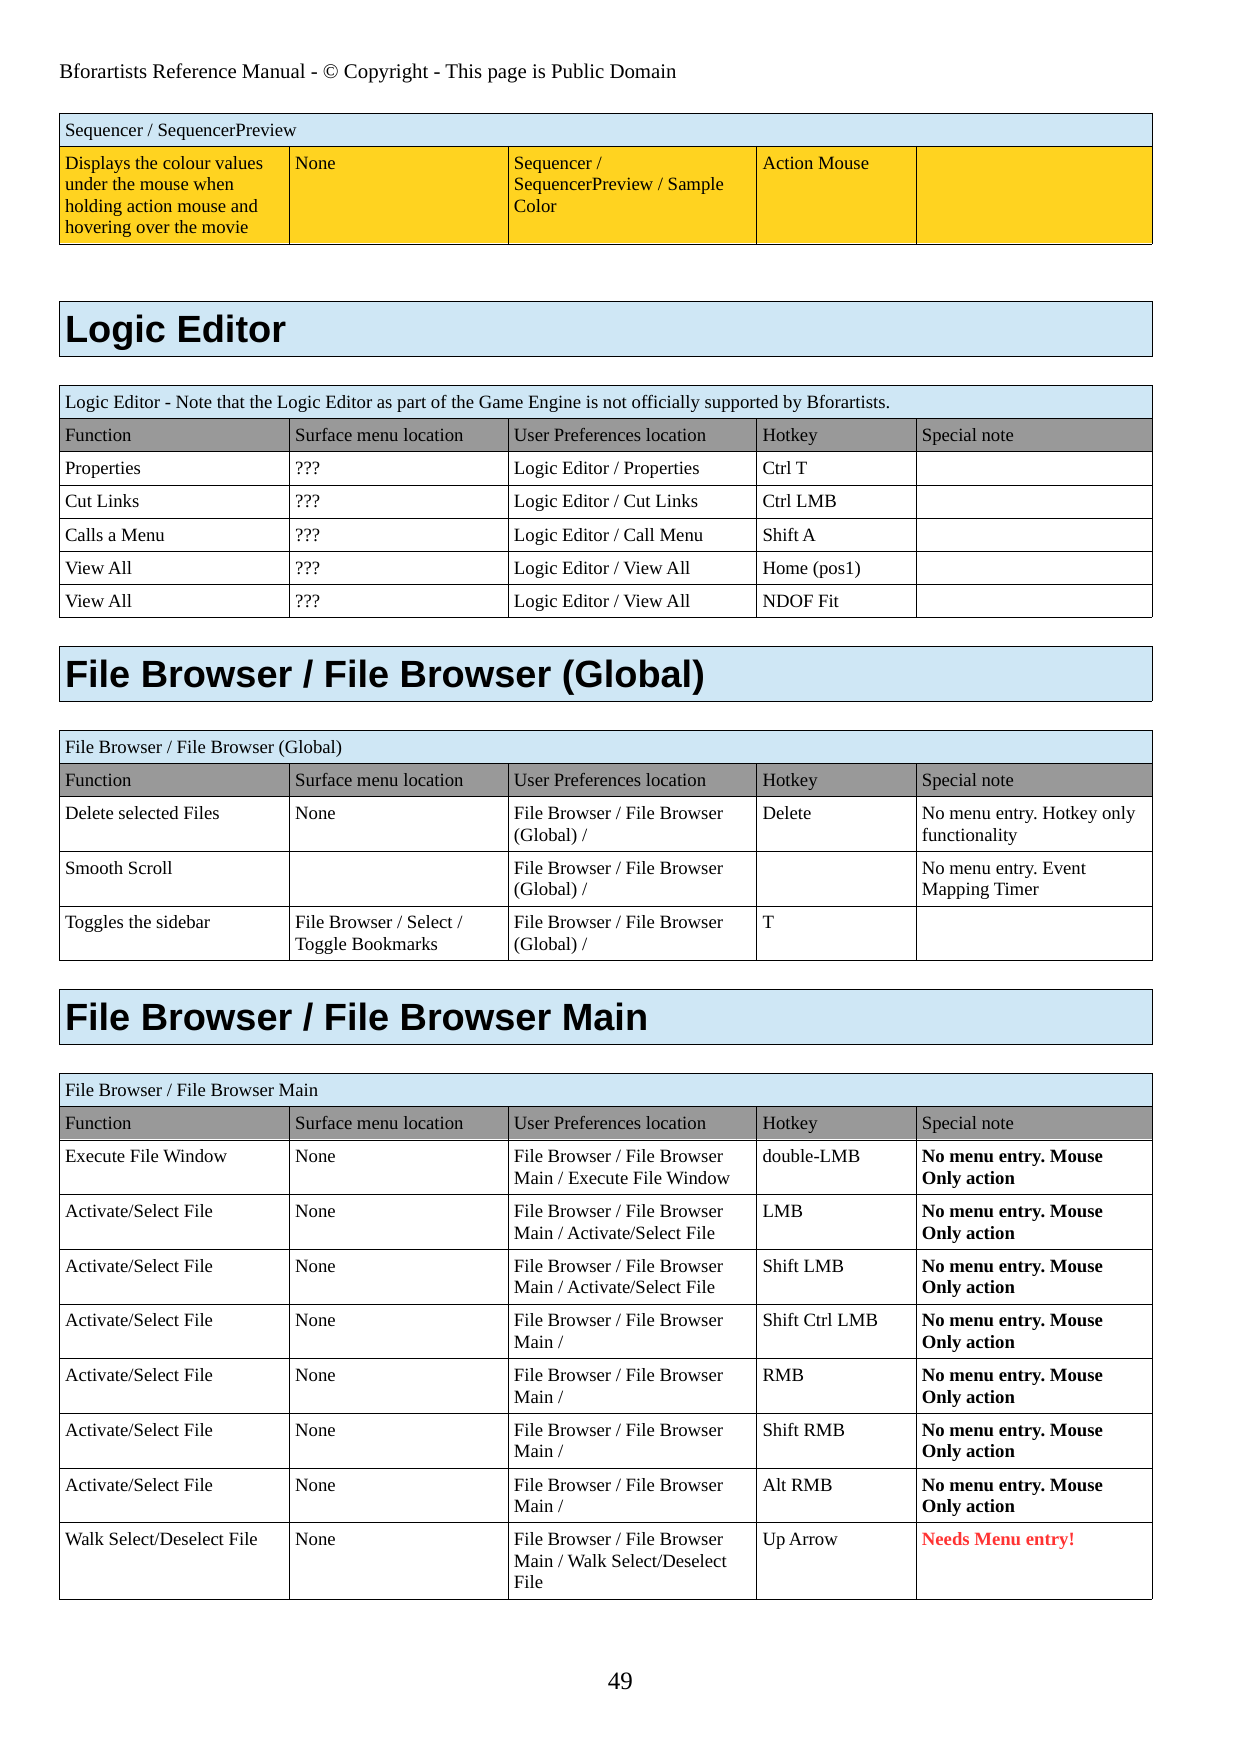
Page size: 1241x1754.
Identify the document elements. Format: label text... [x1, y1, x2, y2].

table_cell Logic Editor / Cut Links [509, 486, 756, 518]
table_cell Needs Menu entry! [917, 1523, 1152, 1598]
table_cell [290, 852, 508, 906]
table_cell No menu entry. Hotkey only functionality [917, 797, 1152, 851]
table_cell Hotkey [757, 1107, 916, 1139]
table_cell [917, 519, 1152, 551]
table_cell None [290, 147, 508, 243]
table_cell Function [60, 419, 289, 451]
table_cell No menu entry. Mouse Only action [917, 1414, 1152, 1468]
table_cell None [290, 1195, 508, 1249]
table_cell Sequencer / SequencerPreview / Sample Color [509, 147, 756, 243]
table_cell None [290, 797, 508, 851]
table_cell Hotkey [757, 764, 916, 796]
table_cell Logic Editor / Call Menu [509, 519, 756, 551]
table_cell Home (pos1) [757, 552, 916, 584]
table_cell Function [60, 1107, 289, 1139]
table_cell None [290, 1523, 508, 1598]
table_cell Special note [917, 764, 1152, 796]
table_cell T [757, 907, 916, 960]
table_cell Delete [757, 797, 916, 851]
table_cell Logic Editor / View All [509, 552, 756, 584]
table_cell [917, 585, 1152, 617]
table_cell Activate/Select File [60, 1250, 289, 1303]
table_cell Activate/Select File [60, 1305, 289, 1358]
table_cell Calls a Menu [60, 519, 289, 551]
table_cell Shift LMB [757, 1250, 916, 1303]
table_cell Activate/Select File [60, 1414, 289, 1468]
table_header File Browser / File Browser Main [60, 1074, 1152, 1106]
table_header File Browser / File Browser (Global) [60, 731, 1152, 763]
table_cell Up Arrow [757, 1523, 916, 1598]
table_header File Browser / File Browser (Global) [60, 647, 1152, 701]
table_cell Activate/Select File [60, 1359, 289, 1413]
table_cell User Preferences location [509, 419, 756, 451]
table_cell Activate/Select File [60, 1195, 289, 1249]
table_cell double-LMB [757, 1141, 916, 1194]
table_cell [757, 852, 916, 906]
table_cell None [290, 1359, 508, 1413]
table_cell Function [60, 764, 289, 796]
table_cell [917, 486, 1152, 518]
table_cell Ctrl T [757, 452, 916, 484]
table_header File Browser / File Browser Main [60, 990, 1152, 1044]
table_cell Displays the colour values under the mouse when holding action mouse and hovering over the movie [60, 147, 289, 243]
table_cell File Browser / File Browser Main / Walk Select/Deselect File [509, 1523, 756, 1598]
table_cell Toggles the sidebar [60, 907, 289, 960]
table_cell No menu entry. Mouse Only action [917, 1305, 1152, 1358]
table_cell File Browser / File Browser (Global) / [509, 907, 756, 960]
table_cell File Browser / File Browser Main / [509, 1414, 756, 1468]
table_cell LMB [757, 1195, 916, 1249]
table_cell Surface menu location [290, 419, 508, 451]
table_cell Delete selected Files [60, 797, 289, 851]
table_cell Walk Select/Deselect File [60, 1523, 289, 1598]
table_cell No menu entry. Mouse Only action [917, 1141, 1152, 1194]
table_cell Hotkey [757, 419, 916, 451]
table_cell None [290, 1414, 508, 1468]
table_cell File Browser / File Browser Main / Activate/Select File [509, 1250, 756, 1303]
table_cell File Browser / File Browser Main / [509, 1359, 756, 1413]
table_header Sequencer / SequencerPreview [60, 114, 1152, 146]
table_cell None [290, 1305, 508, 1358]
table_cell ??? [290, 552, 508, 584]
table_cell RMB [757, 1359, 916, 1413]
table_cell ??? [290, 452, 508, 484]
table_cell File Browser / Select / Toggle Bookmarks [290, 907, 508, 960]
table_cell No menu entry. Event Mapping Timer [917, 852, 1152, 906]
table_cell NDOF Fit [757, 585, 916, 617]
table_cell Special note [917, 419, 1152, 451]
table_cell Shift RMB [757, 1414, 916, 1468]
table_cell Shift Ctrl LMB [757, 1305, 916, 1358]
table_cell No menu entry. Mouse Only action [917, 1250, 1152, 1303]
table_cell Special note [917, 1107, 1152, 1139]
table_cell Alt RMB [757, 1469, 916, 1522]
table_cell None [290, 1250, 508, 1303]
table_cell No menu entry. Mouse Only action [917, 1359, 1152, 1413]
table_cell No menu entry. Mouse Only action [917, 1195, 1152, 1249]
table_cell None [290, 1141, 508, 1194]
table_cell Action Mouse [757, 147, 916, 243]
table_cell User Preferences location [509, 1107, 756, 1139]
table_cell [917, 552, 1152, 584]
table_cell Cut Links [60, 486, 289, 518]
table_cell [917, 452, 1152, 484]
table_cell File Browser / File Browser (Global) / [509, 852, 756, 906]
table_cell View All [60, 552, 289, 584]
table_cell User Preferences location [509, 764, 756, 796]
table_cell File Browser / File Browser Main / Execute File Window [509, 1141, 756, 1194]
table_cell [917, 907, 1152, 960]
table_cell Execute File Window [60, 1141, 289, 1194]
table_cell File Browser / File Browser Main / [509, 1469, 756, 1522]
table_header Logic Editor [60, 302, 1152, 356]
table_cell File Browser / File Browser Main / [509, 1305, 756, 1358]
table_header Logic Editor - Note that the Logic Editor as part of the Game Engine is not officially supported by Bforartists. [60, 386, 1152, 418]
table_cell [917, 147, 1152, 243]
table_cell ??? [290, 585, 508, 617]
table_cell Logic Editor / Properties [509, 452, 756, 484]
table_cell ??? [290, 519, 508, 551]
table_cell View All [60, 585, 289, 617]
table_cell File Browser / File Browser (Global) / [509, 797, 756, 851]
table_cell Logic Editor / View All [509, 585, 756, 617]
table_cell Properties [60, 452, 289, 484]
table_cell Shift A [757, 519, 916, 551]
table_cell ??? [290, 486, 508, 518]
table_cell None [290, 1469, 508, 1522]
table_cell Surface menu location [290, 1107, 508, 1139]
table_cell Smooth Scroll [60, 852, 289, 906]
table_cell Surface menu location [290, 764, 508, 796]
table_cell File Browser / File Browser Main / Activate/Select File [509, 1195, 756, 1249]
table_cell Ctrl LMB [757, 486, 916, 518]
table_cell No menu entry. Mouse Only action [917, 1469, 1152, 1522]
table_cell Activate/Select File [60, 1469, 289, 1522]
